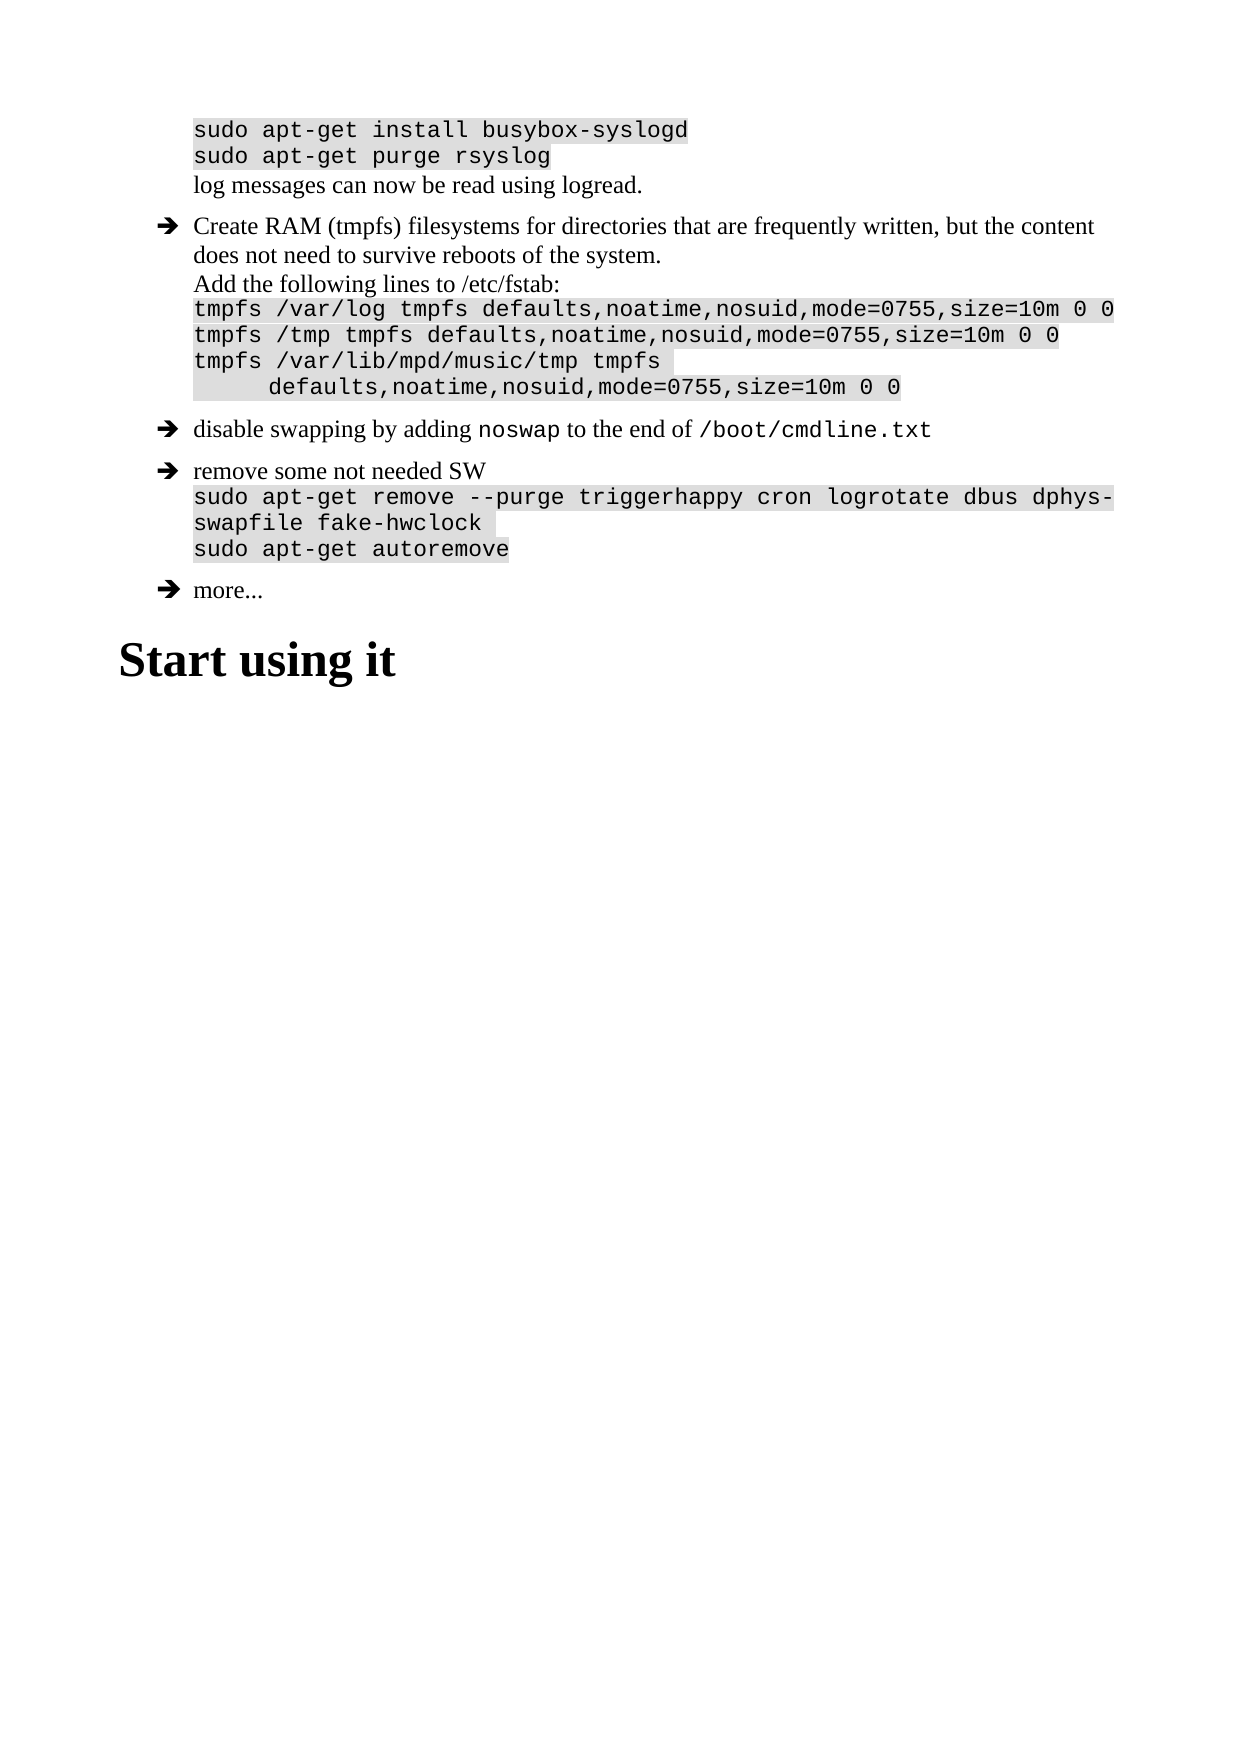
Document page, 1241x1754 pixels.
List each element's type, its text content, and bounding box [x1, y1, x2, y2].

list sudo apt-get install busybox-syslogd sudo apt-get purge rsyslog log messages can now be read using logread. [156, 118, 1122, 199]
subtitle Start using it [118, 629, 1122, 687]
list more... [156, 576, 1122, 604]
list disable swapping by adding noswap to the end of /boot/cmdline.txt [156, 414, 1122, 444]
list remove some not needed SW sudo apt-get remove --purge triggerhappy cron logrotate dbus dphys-swapfile fake-hwclock sudo apt-get autoremove [156, 456, 1122, 563]
list Create RAM (tmpfs) filesystems for directories that are frequently written, but the content does not need to survive reboots of the system. Add the following lines to /etc/fstab: tmpfs /var/log tmpfs defaults,noatime,nosuid,mode=0755,size=10m 0 0 tmpfs /tmp tmpfs defaults,noatime,nosuid,mode=0755,size=10m 0 0 tmpfs /var/lib/mpd/music/tmp tmpfs defaults,noatime,nosuid,mode=0755,size=10m 0 0 [156, 211, 1122, 401]
